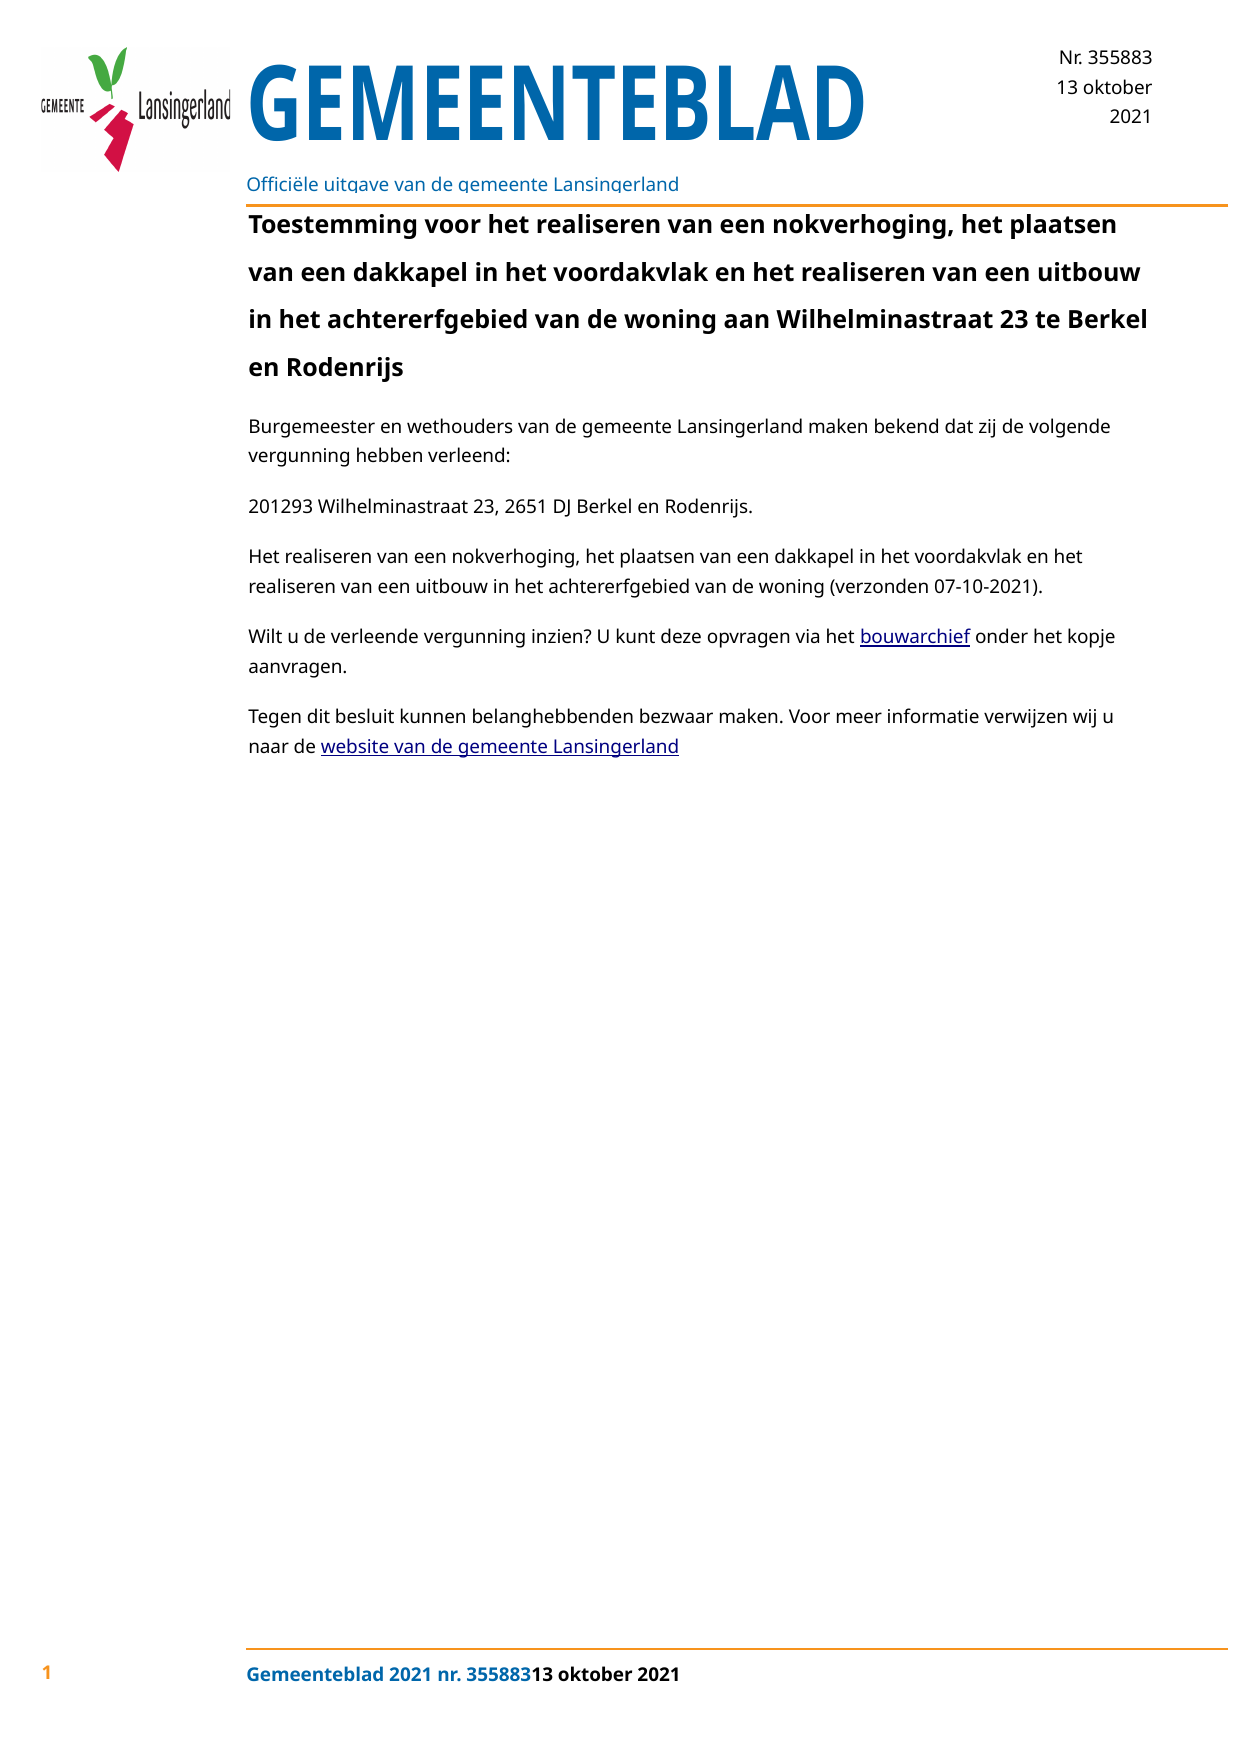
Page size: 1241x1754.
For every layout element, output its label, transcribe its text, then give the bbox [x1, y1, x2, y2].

picture [41, 47, 231, 172]
text Tegen dit besluit kunnen belanghebbenden bezwaar maken. Voor meer informatie verwijzen wij u naar de website van de gemeente Lansingerland [248, 703, 1152, 759]
text Burgemeester en wethouders van de gemeente Lansingerland maken bekend dat zij de volgende vergunning hebben verleend: [248, 413, 1152, 468]
text Wilt u de verleende vergunning inzien? U kunt deze opvragen via het bouwarchief onder het kopje aanvragen. [248, 623, 1152, 679]
text 201293 Wilhelminastraat 23, 2651 DJ Berkel en Rodenrijs. [248, 493, 1152, 519]
text Het realiseren van een nokverhoging, het plaatsen van een dakkapel in het voordakvlak en het realiseren van een uitbouw in het achtererfgebied van de woning (verzonden 07-10-2021). [248, 543, 1152, 599]
text Toestemming voor het realiseren van een nokverhoging, het plaatsen van een dakkapel in het voordakvlak en het realiseren van een uitbouw in het achtererfgebied van de woning aan Wilhelminastraat 23 te Berkel en Rodenrijs [248, 207, 1152, 384]
